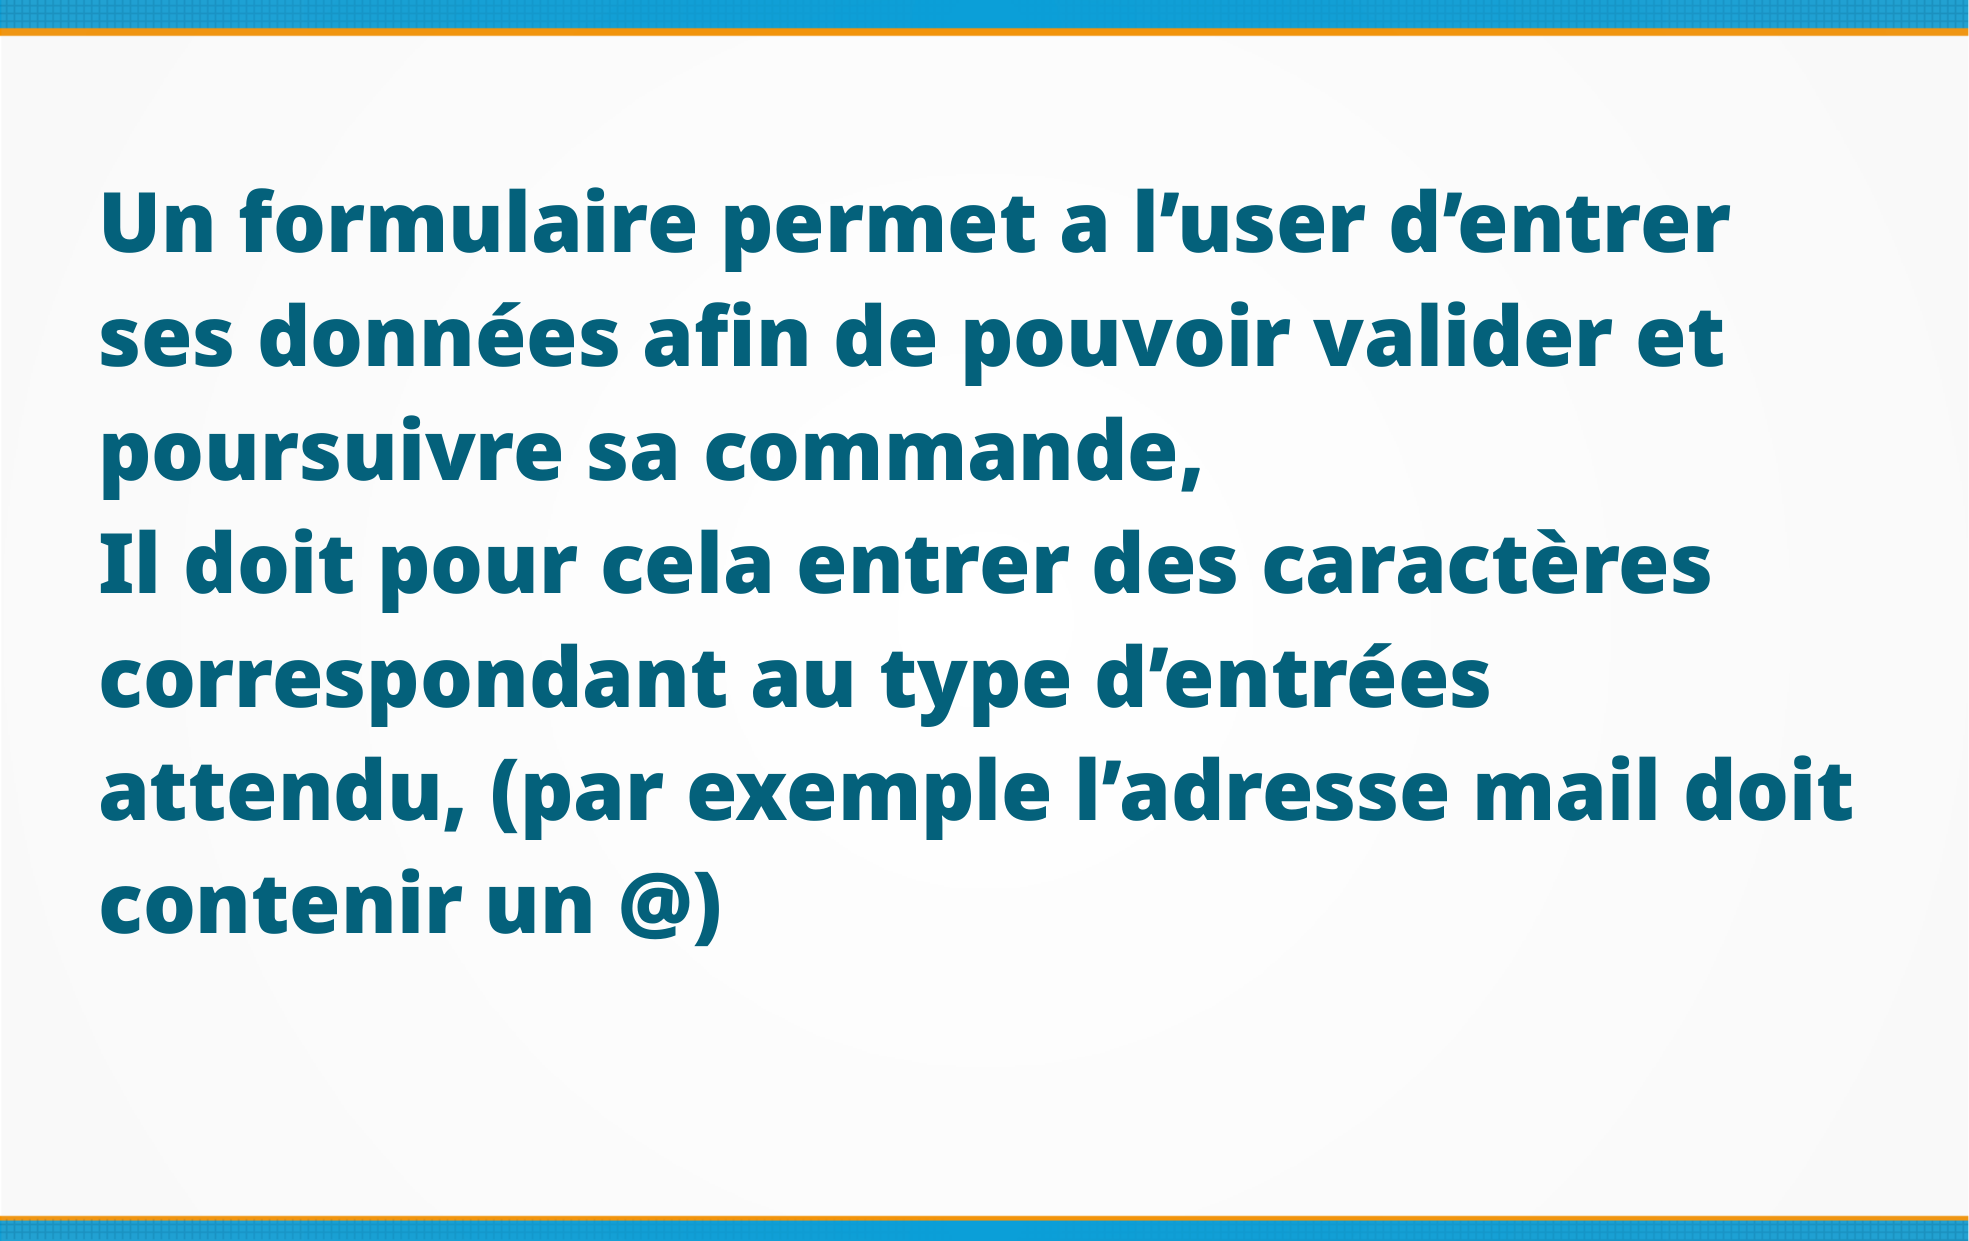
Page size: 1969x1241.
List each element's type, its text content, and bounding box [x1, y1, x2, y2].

picture [0, 0, 1969, 1241]
subtitle Un formulaire permet a l’user d’entrer ses données afin de pouvoir valider et poursuivre sa commande, Il doit pour cela entrer des caractères correspondant au type d’entrées attendu, (par exemple l’adresse mail doit contenir un @) [98, 138, 1870, 1098]
